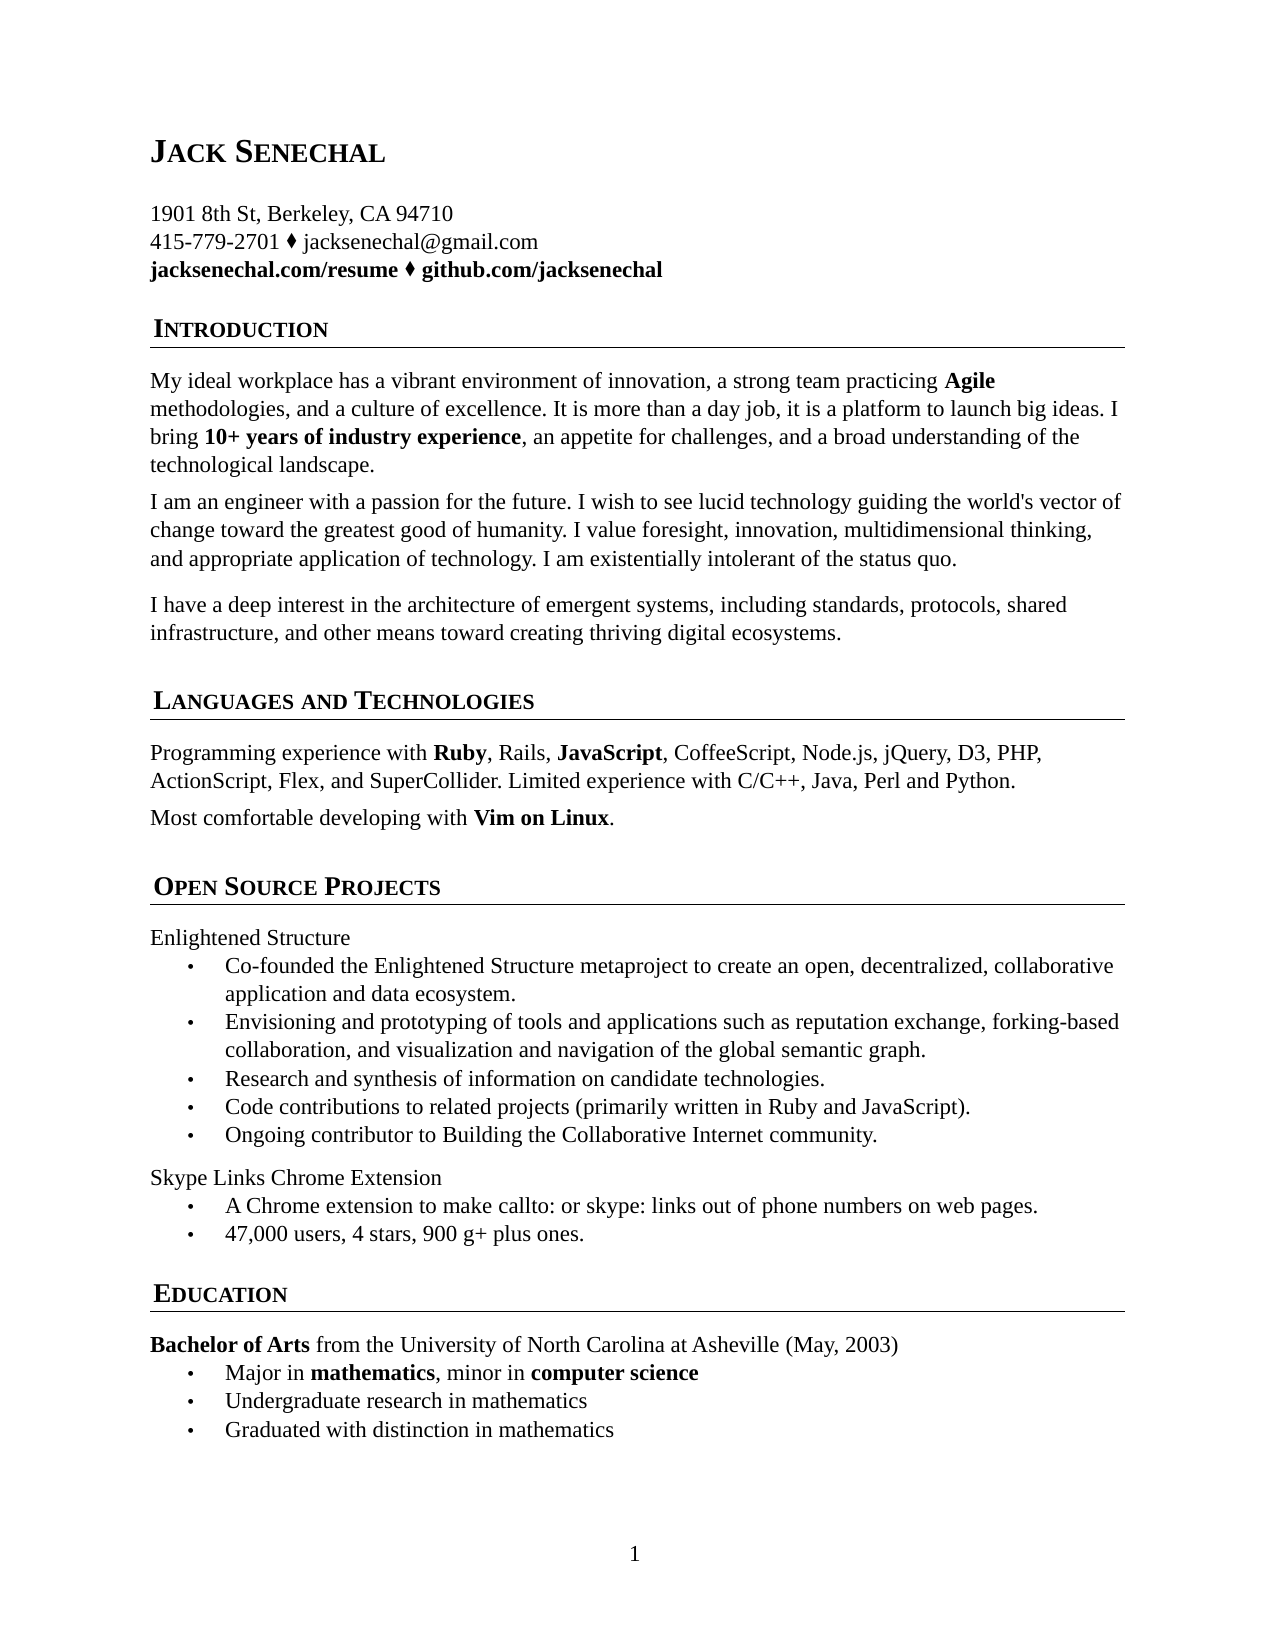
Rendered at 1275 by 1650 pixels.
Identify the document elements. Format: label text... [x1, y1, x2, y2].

list Graduated with distinction in mathematics [187, 1416, 1125, 1442]
text I am an engineer with a passion for the future. I wish to see lucid technology guiding the world's vector of change toward the greatest good of humanity. I value foresight, innovation, multidimensional thinking, and appropriate application of technology. I am existentially intolerant of the status quo. [150, 488, 1125, 571]
list Code contributions to related projects (primarily written in Ruby and JavaScript). [187, 1093, 1125, 1119]
list 47,000 users, 4 stars, 900 g+ plus ones. [187, 1220, 1125, 1247]
list Major in mathematics, minor in computer science [187, 1359, 1125, 1386]
subtitle Open Source Projects [150, 867, 1125, 904]
text Enlightened Structure [150, 924, 1125, 950]
subtitle Languages and Technologies [150, 681, 1125, 719]
list Undergraduate research in mathematics [187, 1388, 1125, 1414]
list Research and synthesis of information on candidate technologies. [187, 1065, 1125, 1091]
list Ongoing contributor to Building the Collaborative Internet community. [187, 1121, 1125, 1147]
subtitle Education [150, 1274, 1125, 1311]
text Skype Links Chrome Extension [150, 1164, 1125, 1190]
subtitle Jack Senechal [150, 131, 1125, 170]
list Co-founded the Enlightened Structure metaproject to create an open, decentralized, collaborative application and data ecosystem. [187, 952, 1125, 1007]
text 1901 8th St, Berkeley, CA 94710 415-779-2701 ⬧ jacksenechal@gmail.com jacksenechal.com/resume ⬧ github.com/jacksenechal [150, 200, 1125, 282]
text Bachelor of Arts from the University of North Carolina at Asheville (May, 2003) [150, 1331, 1125, 1358]
text My ideal workplace has a vibrant environment of innovation, a strong team practicing Agile methodologies, and a culture of excellence. It is more than a day job, it is a platform to launch big ideas. I bring 10+ years of industry experience, an appetite for challenges, and a broad understanding of the technological landscape. [150, 367, 1125, 478]
text Programming experience with Ruby, Rails, JavaScript, CoffeeScript, Node.js, jQuery, D3, PHP, ActionScript, Flex, and SuperCollider. Limited experience with C/C++, Java, Perl and Python. [150, 739, 1125, 793]
list A Chrome extension to make callto: or skype: links out of phone numbers on web pages. [187, 1192, 1125, 1218]
text Most comfortable developing with Vim on Linux. [150, 804, 1125, 830]
text I have a deep interest in the architecture of emergent systems, including standards, protocols, shared infrastructure, and other means toward creating thriving digital ecosystems. [150, 591, 1125, 645]
subtitle Introduction [150, 309, 1125, 347]
list Envisioning and prototyping of tools and applications such as reputation exchange, forking-based collaboration, and visualization and navigation of the global semantic graph. [187, 1008, 1125, 1063]
